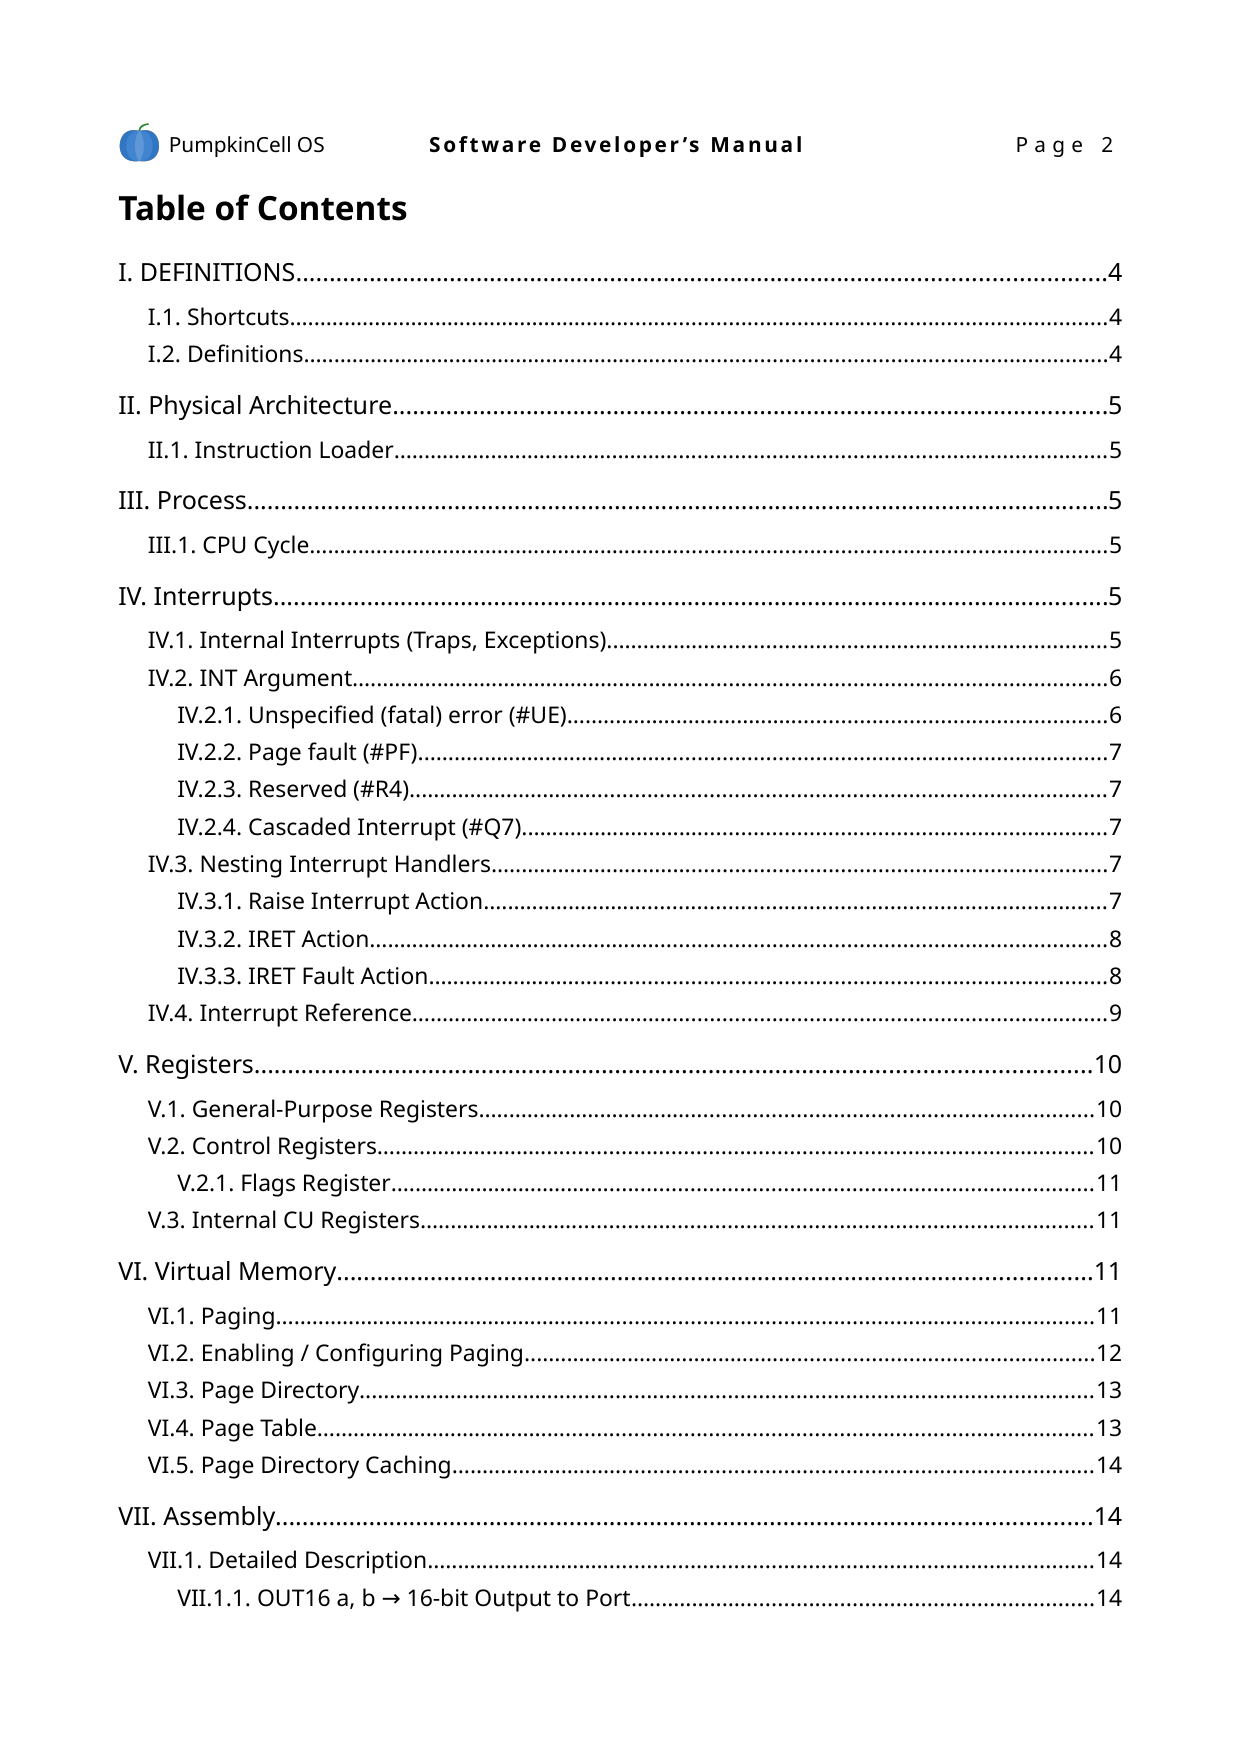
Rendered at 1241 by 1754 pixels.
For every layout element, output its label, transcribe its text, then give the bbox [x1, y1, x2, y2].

text II. Physical Architecture 5 [118, 388, 1122, 422]
text VI. Virtual Memory 11 [118, 1254, 1122, 1288]
text IV.2.4. Cascaded Interrupt (#Q7) 7 [177, 811, 1122, 842]
text I.2. Definitions 4 [148, 338, 1122, 369]
text VI.2. Enabling / Configuring Paging 12 [148, 1337, 1122, 1368]
text V.2. Control Registers 10 [148, 1130, 1122, 1161]
picture [115, 118, 164, 167]
text VII.1.1. OUT16 a, b → 16-bit Output to Port 14 [177, 1581, 1122, 1613]
text V. Registers 10 [118, 1046, 1122, 1081]
text I. DEFINITIONS 4 [118, 255, 1122, 289]
text IV.2.2. Page fault (#PF) 7 [177, 736, 1122, 767]
text V.3. Internal CU Registers 11 [148, 1204, 1122, 1236]
text V.1. General-Purpose Registers 10 [148, 1092, 1122, 1124]
text IV.3.3. IRET Fault Action 8 [177, 960, 1122, 991]
subtitle Table of Contents [118, 185, 1122, 231]
text IV. Interrupts 5 [118, 578, 1122, 612]
text VII.1. Detailed Description 14 [148, 1544, 1122, 1575]
text I.1. Shortcuts 4 [148, 301, 1122, 332]
text VII. Assembly 14 [118, 1498, 1122, 1532]
text III. Process 5 [118, 483, 1122, 517]
text II.1. Instruction Loader 5 [148, 434, 1122, 465]
text IV.4. Interrupt Reference 9 [148, 997, 1122, 1028]
text VI.1. Paging 11 [148, 1300, 1122, 1331]
text VI.5. Page Directory Caching 14 [148, 1449, 1122, 1480]
text IV.3. Nesting Interrupt Handlers 7 [148, 848, 1122, 879]
text VI.4. Page Table 13 [148, 1412, 1122, 1443]
text IV.3.2. IRET Action 8 [177, 923, 1122, 954]
text IV.2. INT Argument 6 [148, 662, 1122, 693]
text VI.3. Page Directory 13 [148, 1374, 1122, 1406]
text IV.2.1. Unspecified (fatal) error (#UE) 6 [177, 699, 1122, 730]
text III.1. CPU Cycle 5 [148, 529, 1122, 560]
text IV.3.1. Raise Interrupt Action 7 [177, 885, 1122, 917]
text IV.1. Internal Interrupts (Traps, Exceptions) 5 [148, 624, 1122, 656]
text V.2.1. Flags Register 11 [177, 1167, 1122, 1198]
text IV.2.3. Reserved (#R4) 7 [177, 773, 1122, 805]
